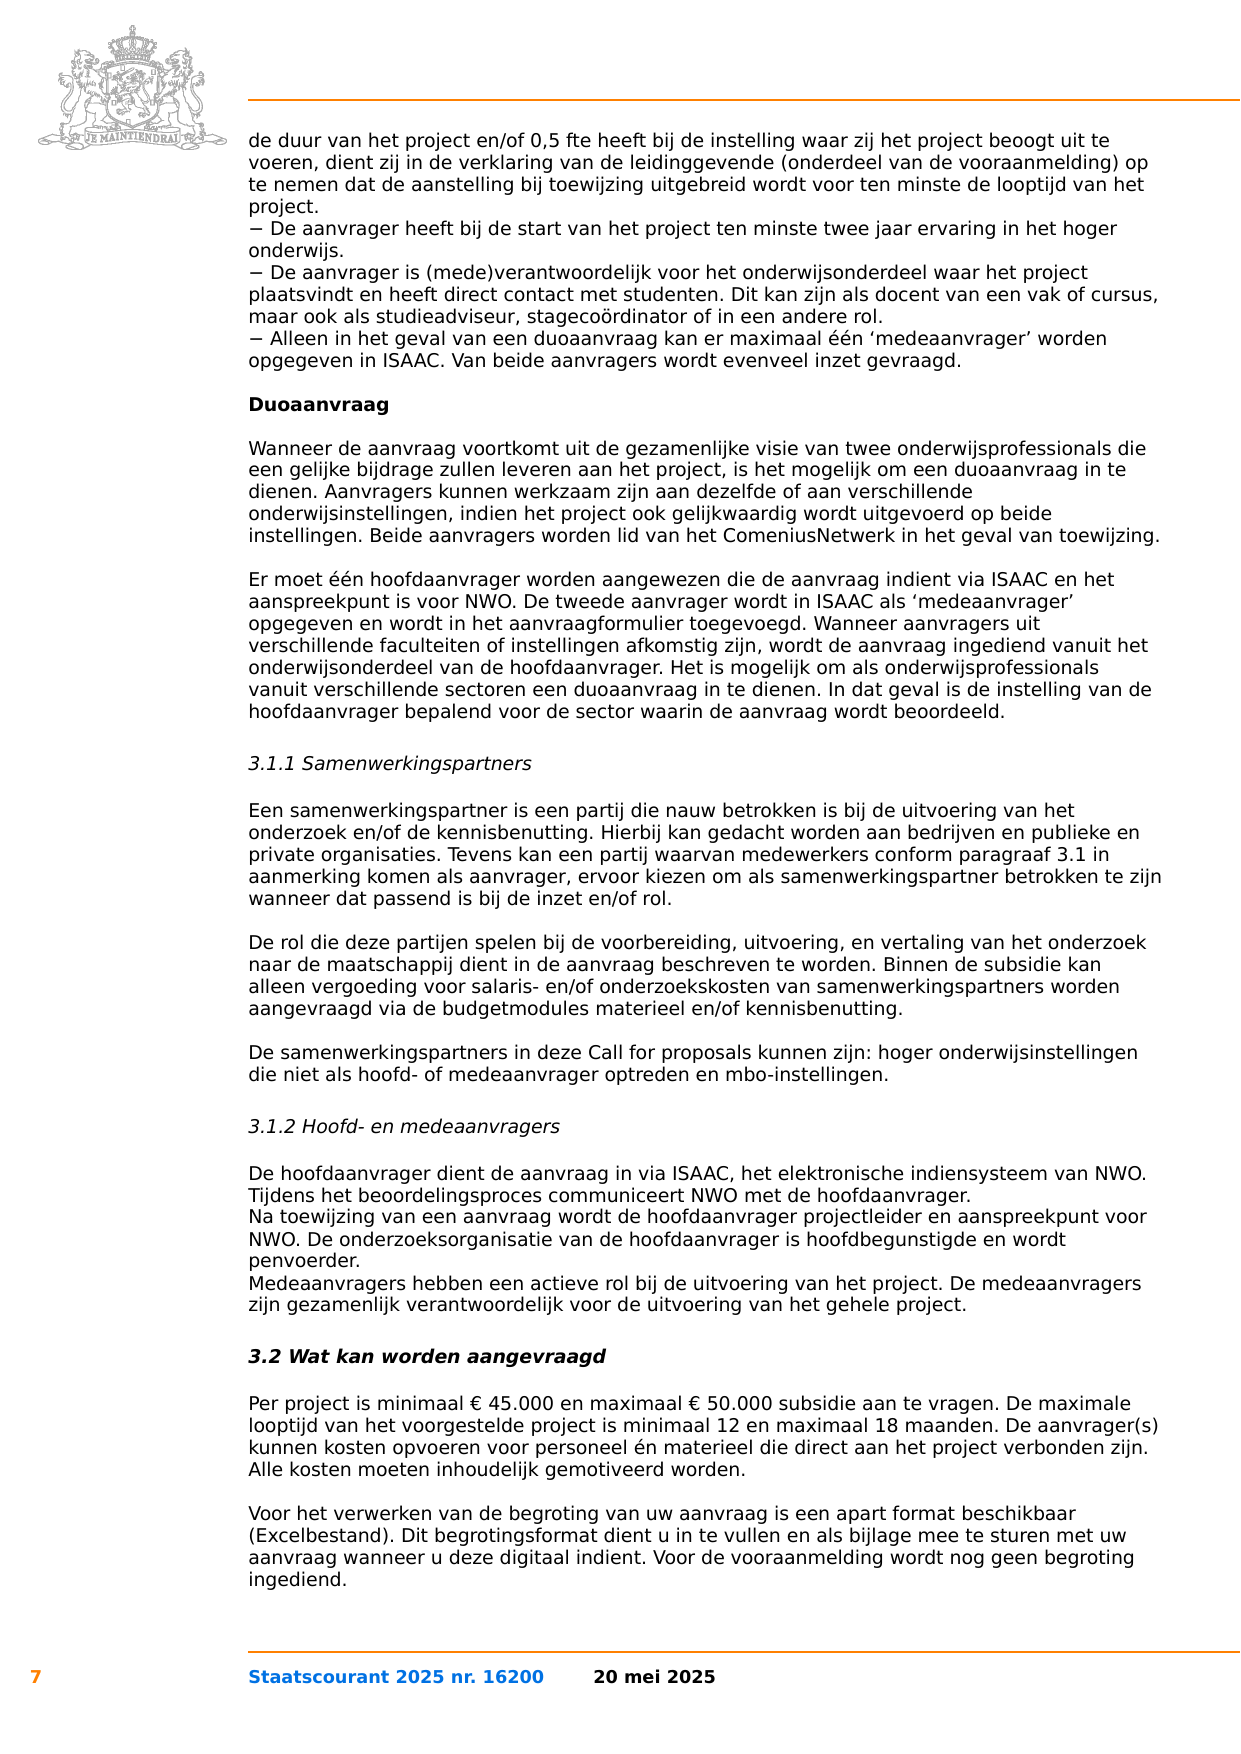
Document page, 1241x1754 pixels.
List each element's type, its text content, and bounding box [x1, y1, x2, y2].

picture [38, 25, 227, 150]
text − De aanvrager heeft bij de start van het project ten minste twee jaar ervaring in het hoger onderwijs. [248, 218, 1163, 262]
subtitle 3.1.2 Hoofd- en medeaanvragers [248, 1116, 1163, 1137]
text De rol die deze partijen spelen bij de voorbereiding, uitvoering, en vertaling van het onderzoek naar de maatschappij dient in de aanvraag beschreven te worden. Binnen de subsidie kan alleen vergoeding voor salaris- en/of onderzoekskosten van samenwerkingspartners worden aangevraagd via de budgetmodules materieel en/of kennisbenutting. [248, 932, 1163, 1020]
subtitle Duoaanvraag [248, 393, 1163, 416]
text Een samenwerkingspartner is een partij die nauw betrokken is bij de uitvoering van het onderzoek en/of de kennisbenutting. Hierbij kan gedacht worden aan bedrijven en publieke en private organisaties. Tevens kan een partij waarvan medewerkers conform paragraaf 3.1 in aanmerking komen als aanvrager, ervoor kiezen om als samenwerkingspartner betrokken te zijn wanneer dat passend is bij de inzet en/of rol. [248, 800, 1163, 910]
text Na toewijzing van een aanvraag wordt de hoofdaanvrager projectleider en aanspreekpunt voor NWO. De onderzoeksorganisatie van de hoofdaanvrager is hoofdbegunstigde en wordt penvoerder. [248, 1206, 1163, 1272]
text − De aanvrager is (mede)verantwoordelijk voor het onderwijsonderdeel waar het project plaatsvindt en heeft direct contact met studenten. Dit kan zijn als docent van een vak of cursus, maar ook als studieadviseur, stagecoördinator of in een andere rol. [248, 262, 1163, 328]
text Medeaanvragers hebben een actieve rol bij de uitvoering van het project. De medeaanvragers zijn gezamenlijk verantwoordelijk voor de uitvoering van het gehele project. [248, 1272, 1163, 1316]
text De samenwerkingspartners in deze Call for proposals kunnen zijn: hoger onderwijsinstellingen die niet als hoofd- of medeaanvrager optreden en mbo-instellingen. [248, 1042, 1163, 1086]
subtitle 3.1.1 Samenwerkingspartners [248, 753, 1163, 775]
text Voor het verwerken van de begroting van uw aanvraag is een apart format beschikbaar (Excelbestand). Dit begrotingsformat dient u in te vullen en als bijlage mee te sturen met uw aanvraag wanneer u deze digitaal indient. Voor de vooraanmelding wordt nog geen begroting ingediend. [248, 1503, 1163, 1591]
text de duur van het project en/of 0,5 fte heeft bij de instelling waar zij het project beoogt uit te voeren, dient zij in de verklaring van de leidinggevende (onderdeel van de vooraanmelding) op te nemen dat de aanstelling bij toewijzing uitgebreid wordt voor ten minste de looptijd van het project. [248, 130, 1163, 218]
text Wanneer de aanvraag voortkomt uit de gezamenlijke visie van twee onderwijsprofessionals die een gelijke bijdrage zullen leveren aan het project, is het mogelijk om een duoaanvraag in te dienen. Aanvragers kunnen werkzaam zijn aan dezelfde of aan verschillende onderwijsinstellingen, indien het project ook gelijkwaardig wordt uitgevoerd op beide instellingen. Beide aanvragers worden lid van het ComeniusNetwerk in het geval van toewijzing. [248, 437, 1163, 547]
text Per project is minimaal € 45.000 en maximaal € 50.000 subsidie aan te vragen. De maximale looptijd van het voorgestelde project is minimaal 12 en maximaal 18 maanden. De aanvrager(s) kunnen kosten opvoeren voor personeel én materieel die direct aan het project verbonden zijn. Alle kosten moeten inhoudelijk gemotiveerd worden. [248, 1393, 1163, 1481]
subtitle 3.2 Wat kan worden aangevraagd [248, 1346, 1163, 1368]
text Er moet één hoofdaanvrager worden aangewezen die de aanvraag indient via ISAAC en het aanspreekpunt is voor NWO. De tweede aanvrager wordt in ISAAC als ‘medeaanvrager’ opgegeven en wordt in het aanvraagformulier toegevoegd. Wanneer aanvragers uit verschillende faculteiten of instellingen afkomstig zijn, wordt de aanvraag ingediend vanuit het onderwijsonderdeel van de hoofdaanvrager. Het is mogelijk om als onderwijsprofessionals vanuit verschillende sectoren een duoaanvraag in te dienen. In dat geval is de instelling van de hoofdaanvrager bepalend voor de sector waarin de aanvraag wordt beoordeeld. [248, 569, 1163, 723]
text − Alleen in het geval van een duoaanvraag kan er maximaal één ‘medeaanvrager’ worden opgegeven in ISAAC. Van beide aanvragers wordt evenveel inzet gevraagd. [248, 328, 1163, 372]
text De hoofdaanvrager dient de aanvraag in via ISAAC, het elektronische indiensysteem van NWO. Tijdens het beoordelingsproces communiceert NWO met de hoofdaanvrager. [248, 1162, 1163, 1206]
